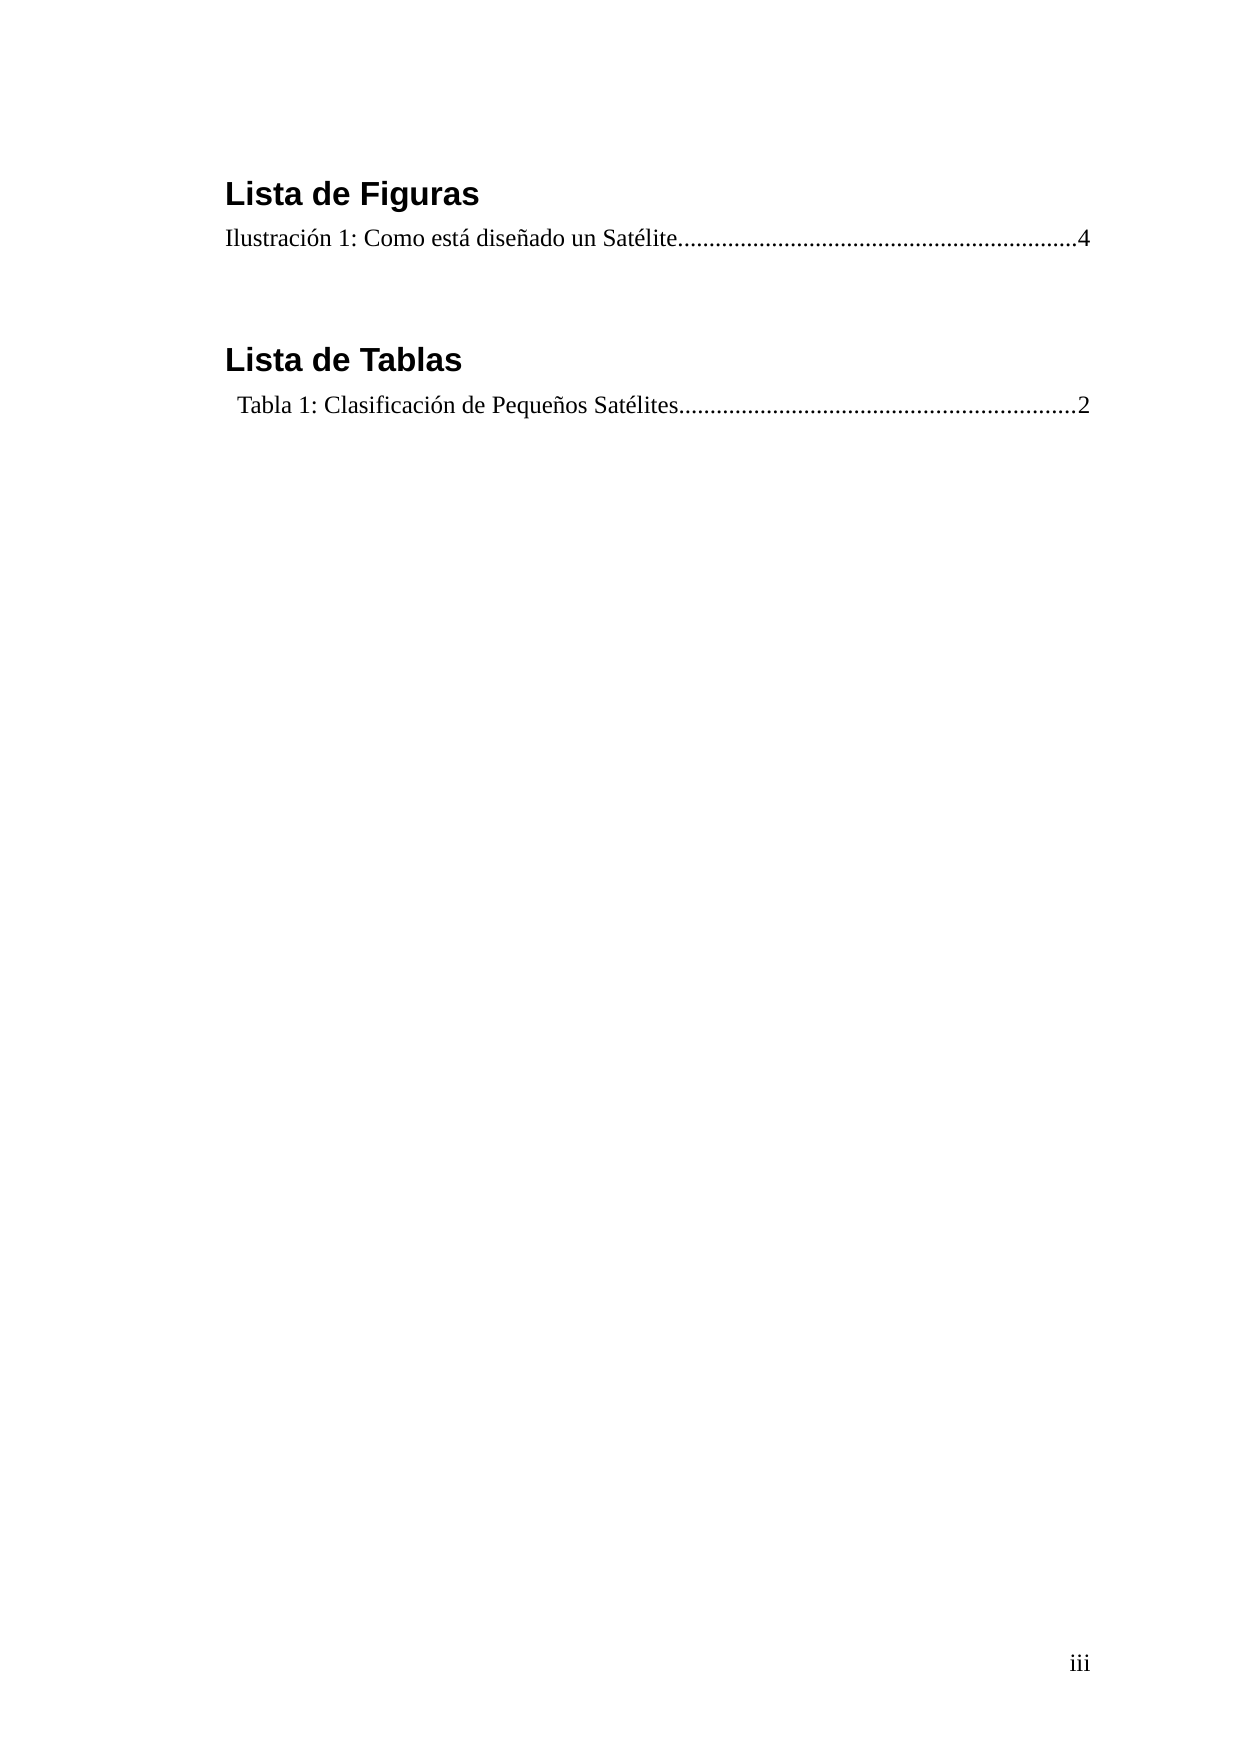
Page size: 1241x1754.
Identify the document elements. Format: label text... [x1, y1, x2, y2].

subtitle Lista de Tablas [225, 342, 1090, 379]
subtitle Lista de Figuras [225, 175, 1090, 212]
text Ilustración 1: Como está diseñado un Satélite. 4 [225, 224, 1090, 252]
text Tabla 1: Clasificación de Pequeños Satélites 2 [225, 391, 1090, 419]
